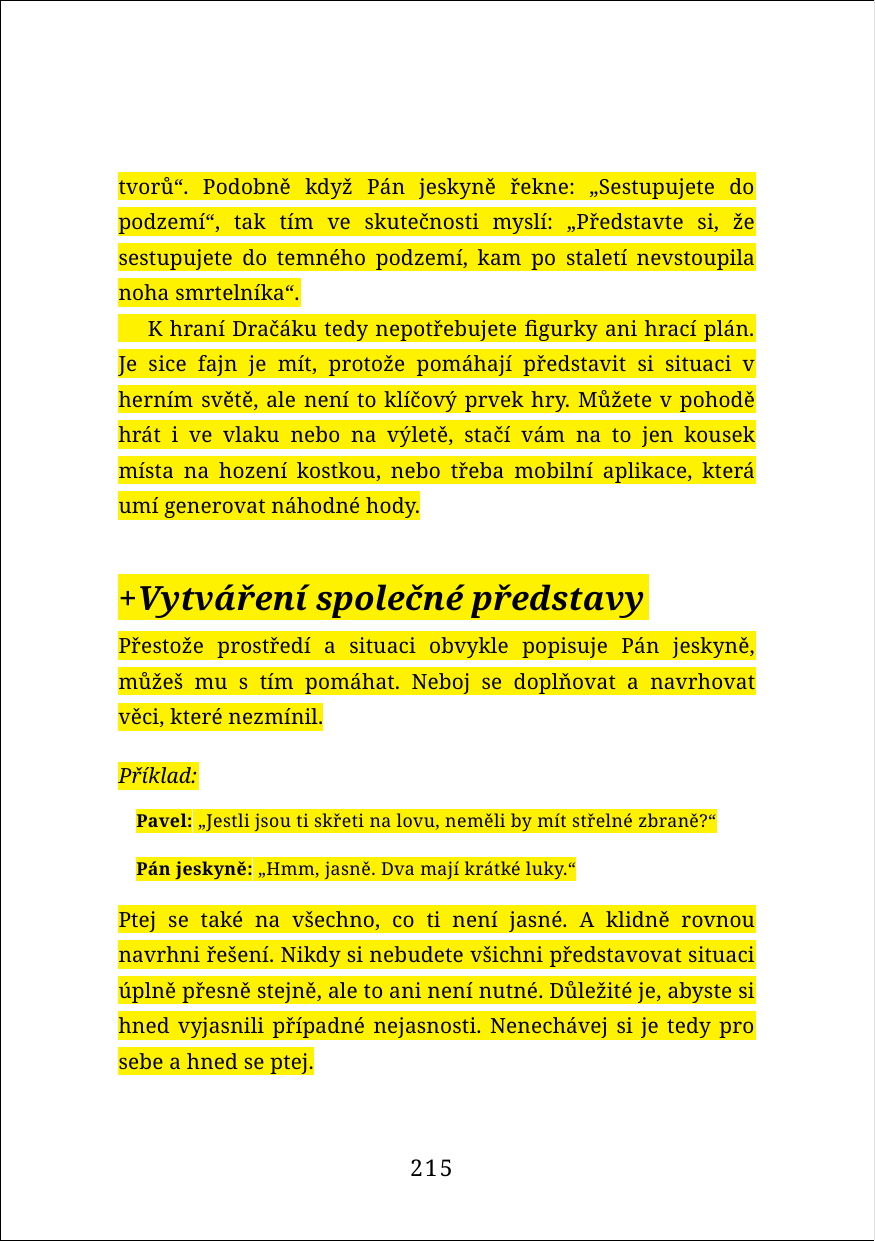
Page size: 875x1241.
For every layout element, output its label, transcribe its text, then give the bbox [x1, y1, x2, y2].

text Pán jeskyně: „Hmm, jasně. Dva mají krátké luky.“ [136, 857, 756, 881]
text tvorů“. Podobně když Pán jeskyně řekne: „Sestupujete do podzemí“, tak tím ve skutečnosti myslí: „Představte si, že sestupujete do temného podzemí, kam po staletí nevstoupila noha smrtelníka“. K hraní Dračáku tedy nepotřebujete figurky ani hrací plán. Je sice fajn je mít, protože pomáhají představit si situaci v herním světě, ale není to klíčový prvek hry. Můžete v pohodě hrát i ve vlaku nebo na výletě, stačí vám na to jen kousek místa na hození kostkou, nebo třeba mobilní aplikace, která umí generovat náhodné hody. [118, 172, 756, 520]
text Přestože prostředí a situaci obvykle popisuje Pán jeskyně, můžeš mu s tím pomáhat. Neboj se doplňovat a navrhovat věci, které nezmínil. [118, 631, 756, 731]
text Pavel: „Jestli jsou ti skřeti na lovu, neměli by mít střelné zbraně?“ [136, 809, 756, 833]
text Příklad: [118, 762, 756, 790]
subtitle +Vytváření společné představy [118, 574, 756, 620]
text Ptej se také na všechno, co ti není jasné. A klidně rovnou navrhni řešení. Nikdy si nebudete všichni představovat situaci úplně přesně stejně, ale to ani není nutné. Důležité je, abyste si hned vyjasnili případné nejasnosti. Nenechávej si je tedy pro sebe a hned se ptej. [118, 905, 756, 1075]
